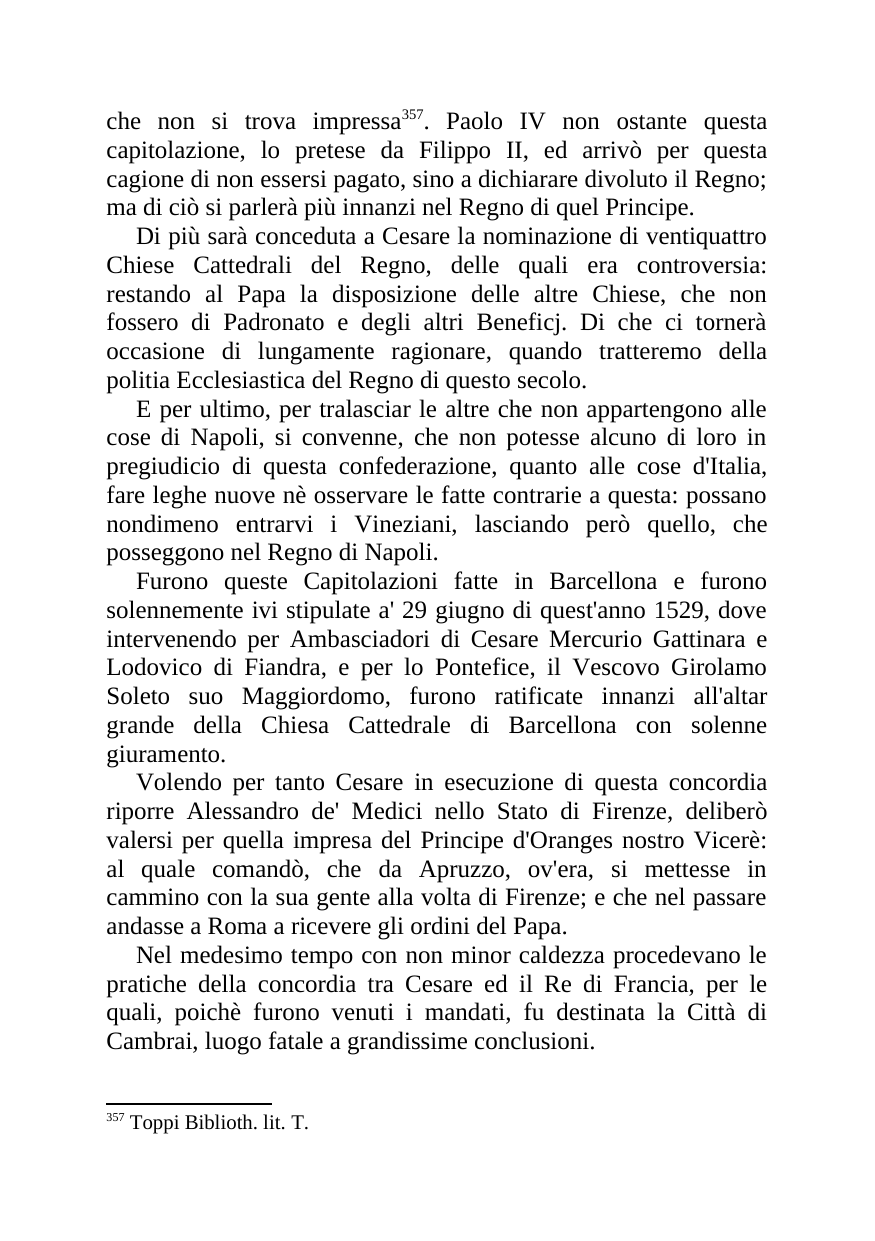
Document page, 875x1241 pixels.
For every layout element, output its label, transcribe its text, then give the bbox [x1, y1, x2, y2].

text Volendo per tanto Cesare in esecuzione di questa concordia riporre Alessandro de' Medici nello Stato di Firenze, deliberò valersi per quella impresa del Principe d'Oranges nostro Vicerè: al quale comandò, che da Apruzzo, ov'era, si mettesse in cammino con la sua gente alla volta di Firenze; e che nel passare andasse a Roma a ricevere gli ordini del Papa. [106, 767, 768, 940]
text E per ultimo, per tralasciar le altre che non appartengono alle cose di Napoli, si convenne, che non potesse alcuno di loro in pregiudicio di questa confederazione, quanto alle cose d'Italia, fare leghe nuove nè osservare le fatte contrarie a questa: possano nondimeno entrarvi i Vineziani, lasciando però quello, che posseggono nel Regno di Napoli. [106, 394, 768, 566]
text Di più sarà conceduta a Cesare la nominazione di ventiquattro Chiese Cattedrali del Regno, delle quali era controversia: restando al Papa la disposizione delle altre Chiese, che non fossero di Padronato e degli altri Beneficj. Di che ci tornerà occasione di lungamente ragionare, quando tratteremo della politia Ecclesiastica del Regno di questo secolo. [106, 221, 768, 394]
text Toppi Biblioth. lit. T. [106, 1110, 768, 1134]
text che non si trova impressa. Paolo IV non ostante questa capitolazione, lo pretese da Filippo II, ed arrivò per questa cagione di non essersi pagato, sino a dichiarare divoluto il Regno; ma di ciò si parlerà più innanzi nel Regno di quel Principe. [106, 106, 768, 221]
text Nel medesimo tempo con non minor caldezza procedevano le pratiche della concordia tra Cesare ed il Re di Francia, per le quali, poichè furono venuti i mandati, fu destinata la Città di Cambrai, luogo fatale a grandissime conclusioni. [106, 940, 768, 1055]
text Furono queste Capitolazioni fatte in Barcellona e furono solennemente ivi stipulate a' 29 giugno di quest'anno 1529, dove intervenendo per Ambasciadori di Cesare Mercurio Gattinara e Lodovico di Fiandra, e per lo Pontefice, il Vescovo Girolamo Soleto suo Maggiordomo, furono ratificate innanzi all'altar grande della Chiesa Cattedrale di Barcellona con solenne giuramento. [106, 566, 768, 767]
